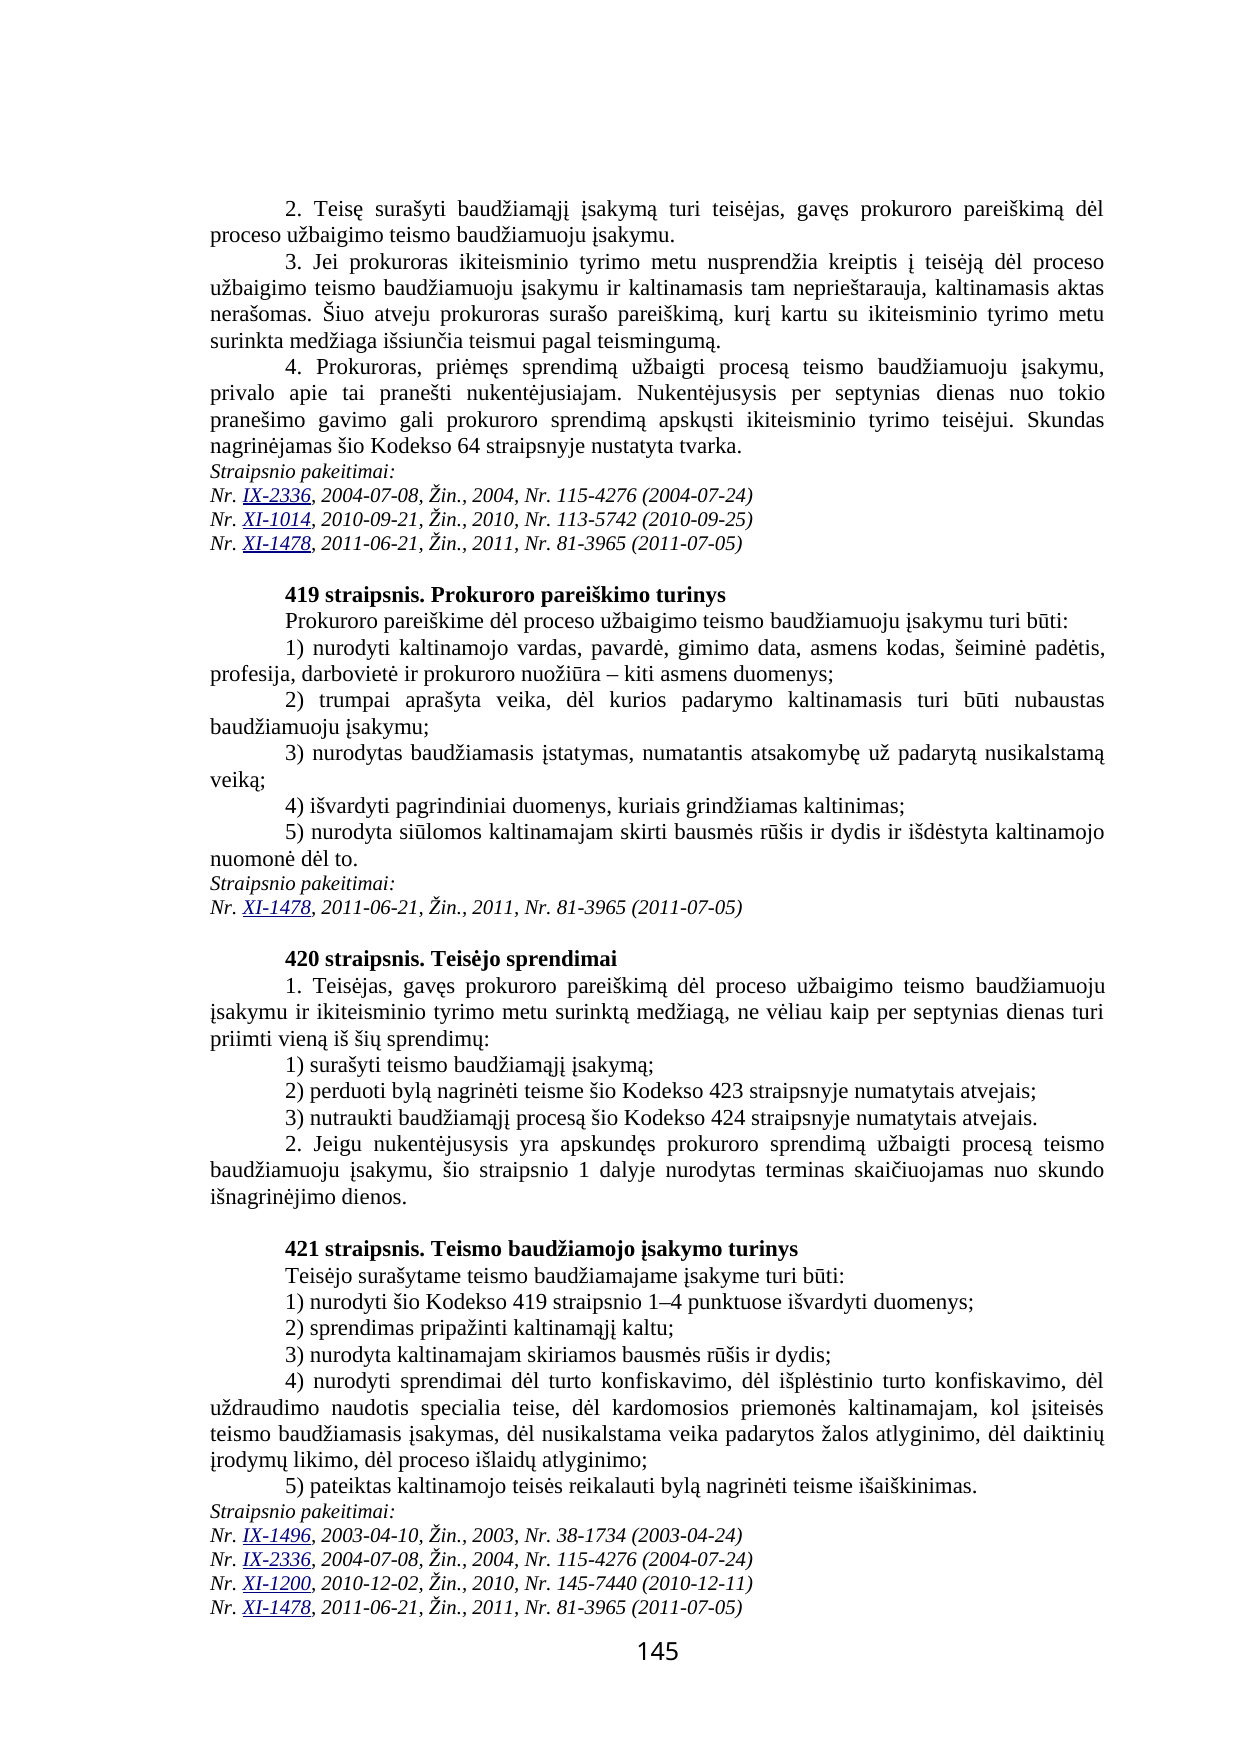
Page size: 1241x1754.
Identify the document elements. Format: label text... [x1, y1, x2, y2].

text 421 straipsnis. Teismo baudžiamojo įsakymo turinys [210, 1235, 1106, 1262]
text 1) nurodyti kaltinamojo vardas, pavardė, gimimo data, asmens kodas, šeiminė padėtis, profesija, darbovietė ir prokuroro nuožiūra – kiti asmens duomenys; [210, 634, 1106, 687]
text 4. Prokuroras, priėmęs sprendimą užbaigti procesą teismo baudžiamuoju įsakymu, privalo apie tai pranešti nukentėjusiajam. Nukentėjusysis per septynias dienas nuo tokio pranešimo gavimo gali prokuroro sprendimą apskųsti ikiteisminio tyrimo teisėjui. Skundas nagrinėjamas šio Kodekso 64 straipsnyje nustatyta tvarka. [210, 353, 1106, 458]
text 2) trumpai aprašyta veika, dėl kurios padarymo kaltinamasis turi būti nubaustas baudžiamuoju įsakymu; [210, 687, 1106, 739]
text 420 straipsnis. Teisėjo sprendimai [210, 946, 1106, 972]
text Nr. XI-1200, 2010-12-02, Žin., 2010, Nr. 145-7440 (2010-12-11) [210, 1571, 1106, 1595]
text Nr. IX-2336, 2004-07-08, Žin., 2004, Nr. 115-4276 (2004-07-24) [210, 1547, 1106, 1571]
text Nr. XI-1478, 2011-06-21, Žin., 2011, Nr. 81-3965 (2011-07-05) [210, 531, 1106, 555]
text Nr. XI-1014, 2010-09-21, Žin., 2010, Nr. 113-5742 (2010-09-25) [210, 507, 1106, 531]
text 1) nurodyti šio Kodekso 419 straipsnio 1–4 punktuose išvardyti duomenys; [210, 1288, 1106, 1314]
text 3. Jei prokuroras ikiteisminio tyrimo metu nusprendžia kreiptis į teisėją dėl proceso užbaigimo teismo baudžiamuoju įsakymu ir kaltinamasis tam neprieštarauja, kaltinamasis aktas nerašomas. Šiuo atveju prokuroras surašo pareiškimą, kurį kartu su ikiteisminio tyrimo metu surinkta medžiaga išsiunčia teismui pagal teismingumą. [210, 248, 1106, 353]
text Prokuroro pareiškime dėl proceso užbaigimo teismo baudžiamuoju įsakymu turi būti: [210, 607, 1106, 634]
text 3) nurodyta kaltinamajam skiriamos bausmės rūšis ir dydis; [210, 1341, 1106, 1367]
text 5) nurodyta siūlomos kaltinamajam skirti bausmės rūšis ir dydis ir išdėstyta kaltinamojo nuomonė dėl to. [210, 818, 1106, 871]
text 3) nutraukti baudžiamąjį procesą šio Kodekso 424 straipsnyje numatytais atvejais. [210, 1104, 1106, 1130]
text 2) perduoti bylą nagrinėti teisme šio Kodekso 423 straipsnyje numatytais atvejais; [210, 1077, 1106, 1104]
text Straipsnio pakeitimai: [210, 1499, 1106, 1523]
text Teisėjo surašytame teismo baudžiamajame įsakyme turi būti: [210, 1262, 1106, 1288]
text 2) sprendimas pripažinti kaltinamąjį kaltu; [210, 1314, 1106, 1341]
text Nr. IX-1496, 2003-04-10, Žin., 2003, Nr. 38-1734 (2003-04-24) [210, 1523, 1106, 1547]
text Nr. XI-1478, 2011-06-21, Žin., 2011, Nr. 81-3965 (2011-07-05) [210, 1595, 1106, 1619]
text 2. Jeigu nukentėjusysis yra apskundęs prokuroro sprendimą užbaigti procesą teismo baudžiamuoju įsakymu, šio straipsnio 1 dalyje nurodytas terminas skaičiuojamas nuo skundo išnagrinėjimo dienos. [210, 1130, 1106, 1209]
text 3) nurodytas baudžiamasis įstatymas, numatantis atsakomybę už padarytą nusikalstamą veiką; [210, 739, 1106, 792]
text Straipsnio pakeitimai: [210, 871, 1106, 895]
text 419 straipsnis. Prokuroro pareiškimo turinys [210, 581, 1106, 607]
text 5) pateiktas kaltinamojo teisės reikalauti bylą nagrinėti teisme išaiškinimas. [210, 1473, 1106, 1499]
text Straipsnio pakeitimai: [210, 458, 1106, 483]
text 4) išvardyti pagrindiniai duomenys, kuriais grindžiamas kaltinimas; [210, 792, 1106, 818]
text Nr. IX-2336, 2004-07-08, Žin., 2004, Nr. 115-4276 (2004-07-24) [210, 483, 1106, 507]
text 1. Teisėjas, gavęs prokuroro pareiškimą dėl proceso užbaigimo teismo baudžiamuoju įsakymu ir ikiteisminio tyrimo metu surinktą medžiagą, ne vėliau kaip per septynias dienas turi priimti vieną iš šių sprendimų: [210, 972, 1106, 1051]
text 1) surašyti teismo baudžiamąjį įsakymą; [210, 1051, 1106, 1077]
text 4) nurodyti sprendimai dėl turto konfiskavimo, dėl išplėstinio turto konfiskavimo, dėl uždraudimo naudotis specialia teise, dėl kardomosios priemonės kaltinamajam, kol įsiteisės teismo baudžiamasis įsakymas, dėl nusikalstama veika padarytos žalos atlyginimo, dėl daiktinių įrodymų likimo, dėl proceso išlaidų atlyginimo; [210, 1367, 1106, 1473]
text Nr. XI-1478, 2011-06-21, Žin., 2011, Nr. 81-3965 (2011-07-05) [210, 895, 1106, 919]
text 2. Teisę surašyti baudžiamąjį įsakymą turi teisėjas, gavęs prokuroro pareiškimą dėl proceso užbaigimo teismo baudžiamuoju įsakymu. [210, 195, 1106, 248]
